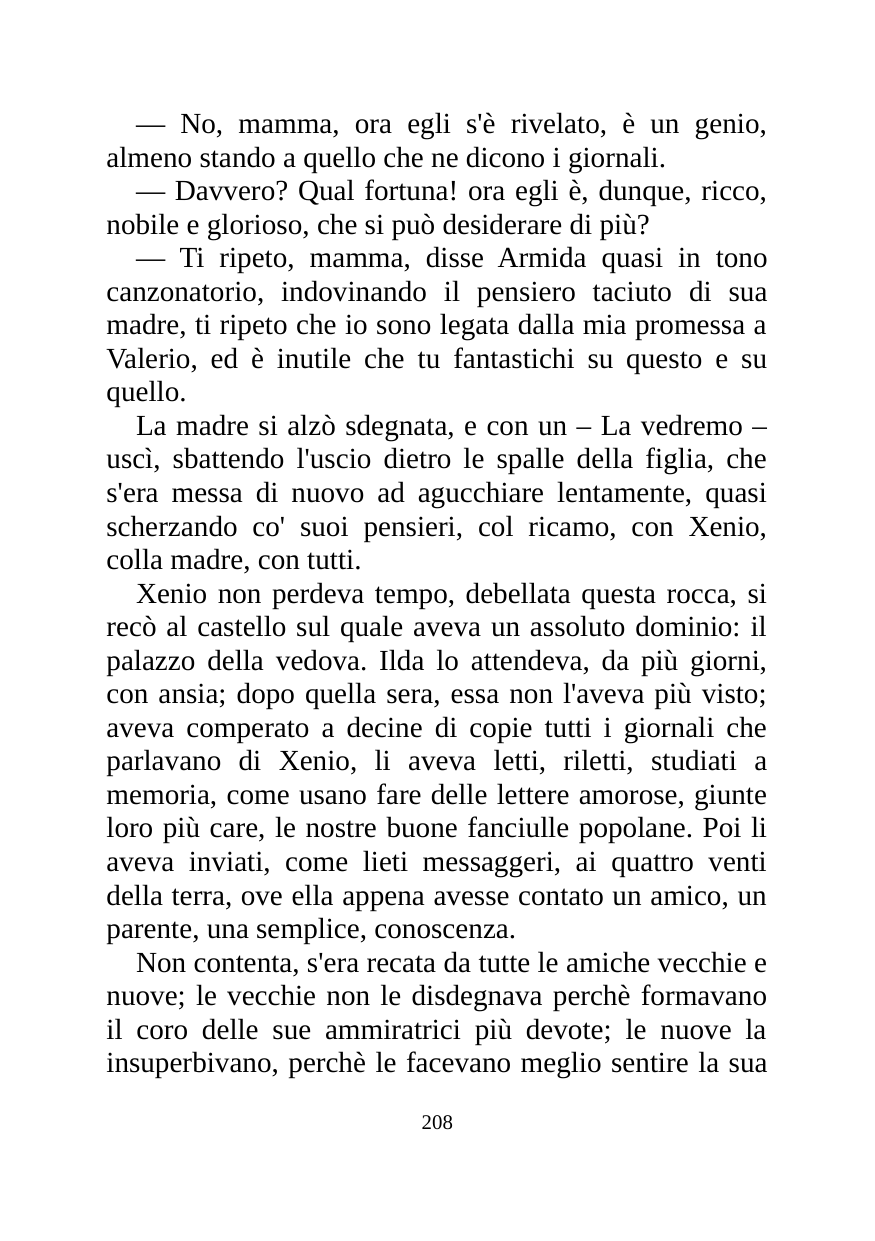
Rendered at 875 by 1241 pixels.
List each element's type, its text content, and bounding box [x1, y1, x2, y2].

text — No, mamma, ora egli s'è rivelato, è un genio, almeno stando a quello che ne dicono i giornali. [106, 106, 768, 173]
text La madre si alzò sdegnata, e con un – La vedremo – uscì, sbattendo l'uscio dietro le spalle della figlia, che s'era messa di nuovo ad agucchiare lentamente, quasi scherzando co' suoi pensieri, col ricamo, con Xenio, colla madre, con tutti. [106, 408, 768, 576]
text Xenio non perdeva tempo, debellata questa rocca, si recò al castello sul quale aveva un assoluto dominio: il palazzo della vedova. Ilda lo attendeva, da più giorni, con ansia; dopo quella sera, essa non l'aveva più visto; aveva comperato a decine di copie tutti i giornali che parlavano di Xenio, li aveva letti, riletti, studiati a memoria, come usano fare delle lettere amorose, giunte loro più care, le nostre buone fanciulle popolane. Poi li aveva inviati, come lieti messaggeri, ai quattro venti della terra, ove ella appena avesse contato un amico, un parente, una semplice, conoscenza. [106, 576, 768, 945]
text Non contenta, s'era recata da tutte le amiche vecchie e nuove; le vecchie non le disdegnava perchè formavano il coro delle sue ammiratrici più devote; le nuove la insuperbivano, perchè le facevano meglio sentire la sua [106, 945, 768, 1079]
text — Davvero? Qual fortuna! ora egli è, dunque, ricco, nobile e glorioso, che si può desiderare di più? [106, 173, 768, 240]
text — Ti ripeto, mamma, disse Armida quasi in tono canzonatorio, indovinando il pensiero taciuto di sua madre, ti ripeto che io sono legata dalla mia promessa a Valerio, ed è inutile che tu fantastichi su questo e su quello. [106, 240, 768, 408]
